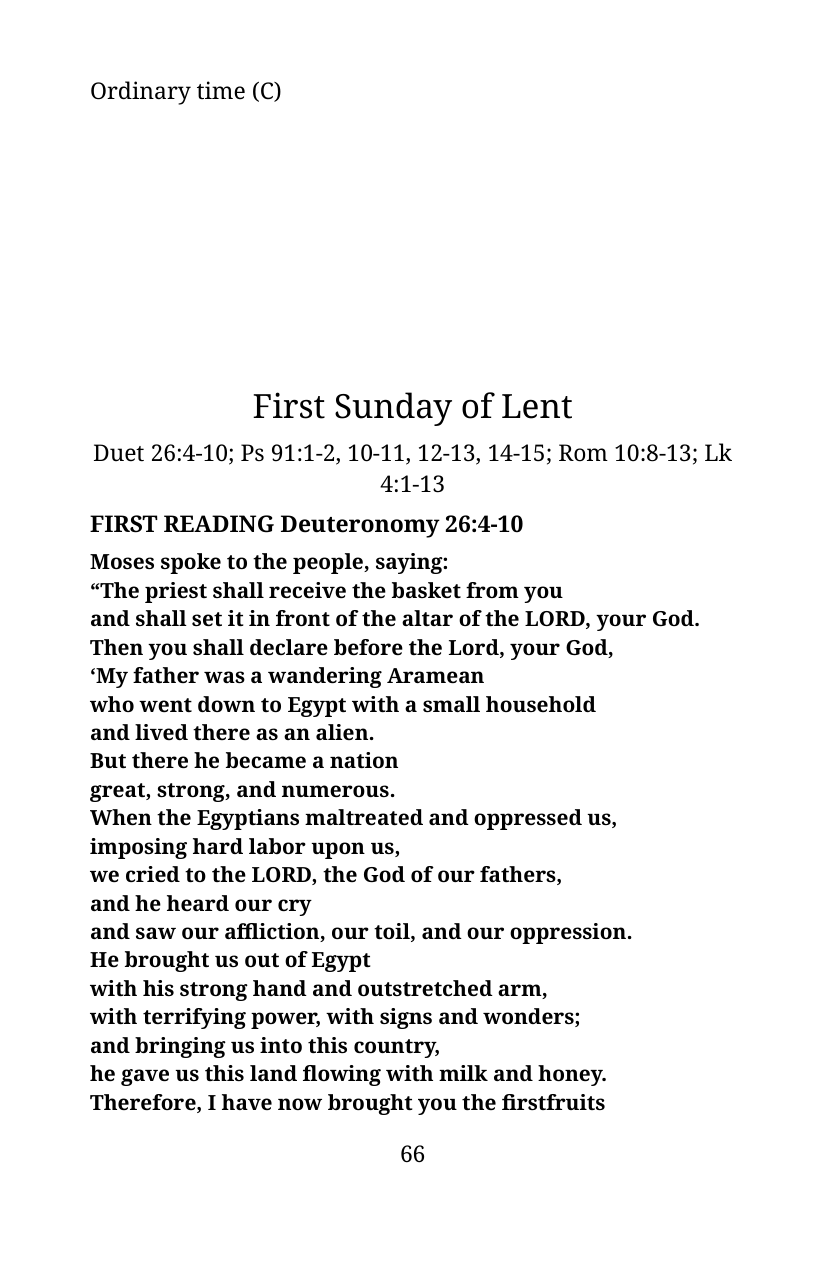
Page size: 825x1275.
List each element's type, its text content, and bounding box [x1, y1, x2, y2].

text Moses spoke to the people, saying: “The priest shall receive the basket from you and shall set it in front of the altar of the LORD, your God. Then you shall declare before the Lord, your God, ‘My father was a wandering Aramean who went down to Egypt with a small household and lived there as an alien. But there he became a nation great, strong, and numerous. When the Egyptians maltreated and oppressed us, imposing hard labor upon us, we cried to the LORD, the God of our fathers, and he heard our cry and saw our affliction, our toil, and our oppression. He brought us out of Egypt with his strong hand and outstretched arm, with terrifying power, with signs and wonders; and bringing us into this country, he gave us this land flowing with milk and honey. Therefore, I have now brought you the firstfruits [90, 547, 735, 1116]
text Duet 26:4-10; Ps 91:1-2, 10-11, 12-13, 14-15; Rom 10:8-13; Lk 4:1-13 [90, 437, 735, 499]
text First Sunday of Lent [90, 383, 735, 429]
text FIRST READING Deuteronomy 26:4-10 [90, 508, 735, 539]
